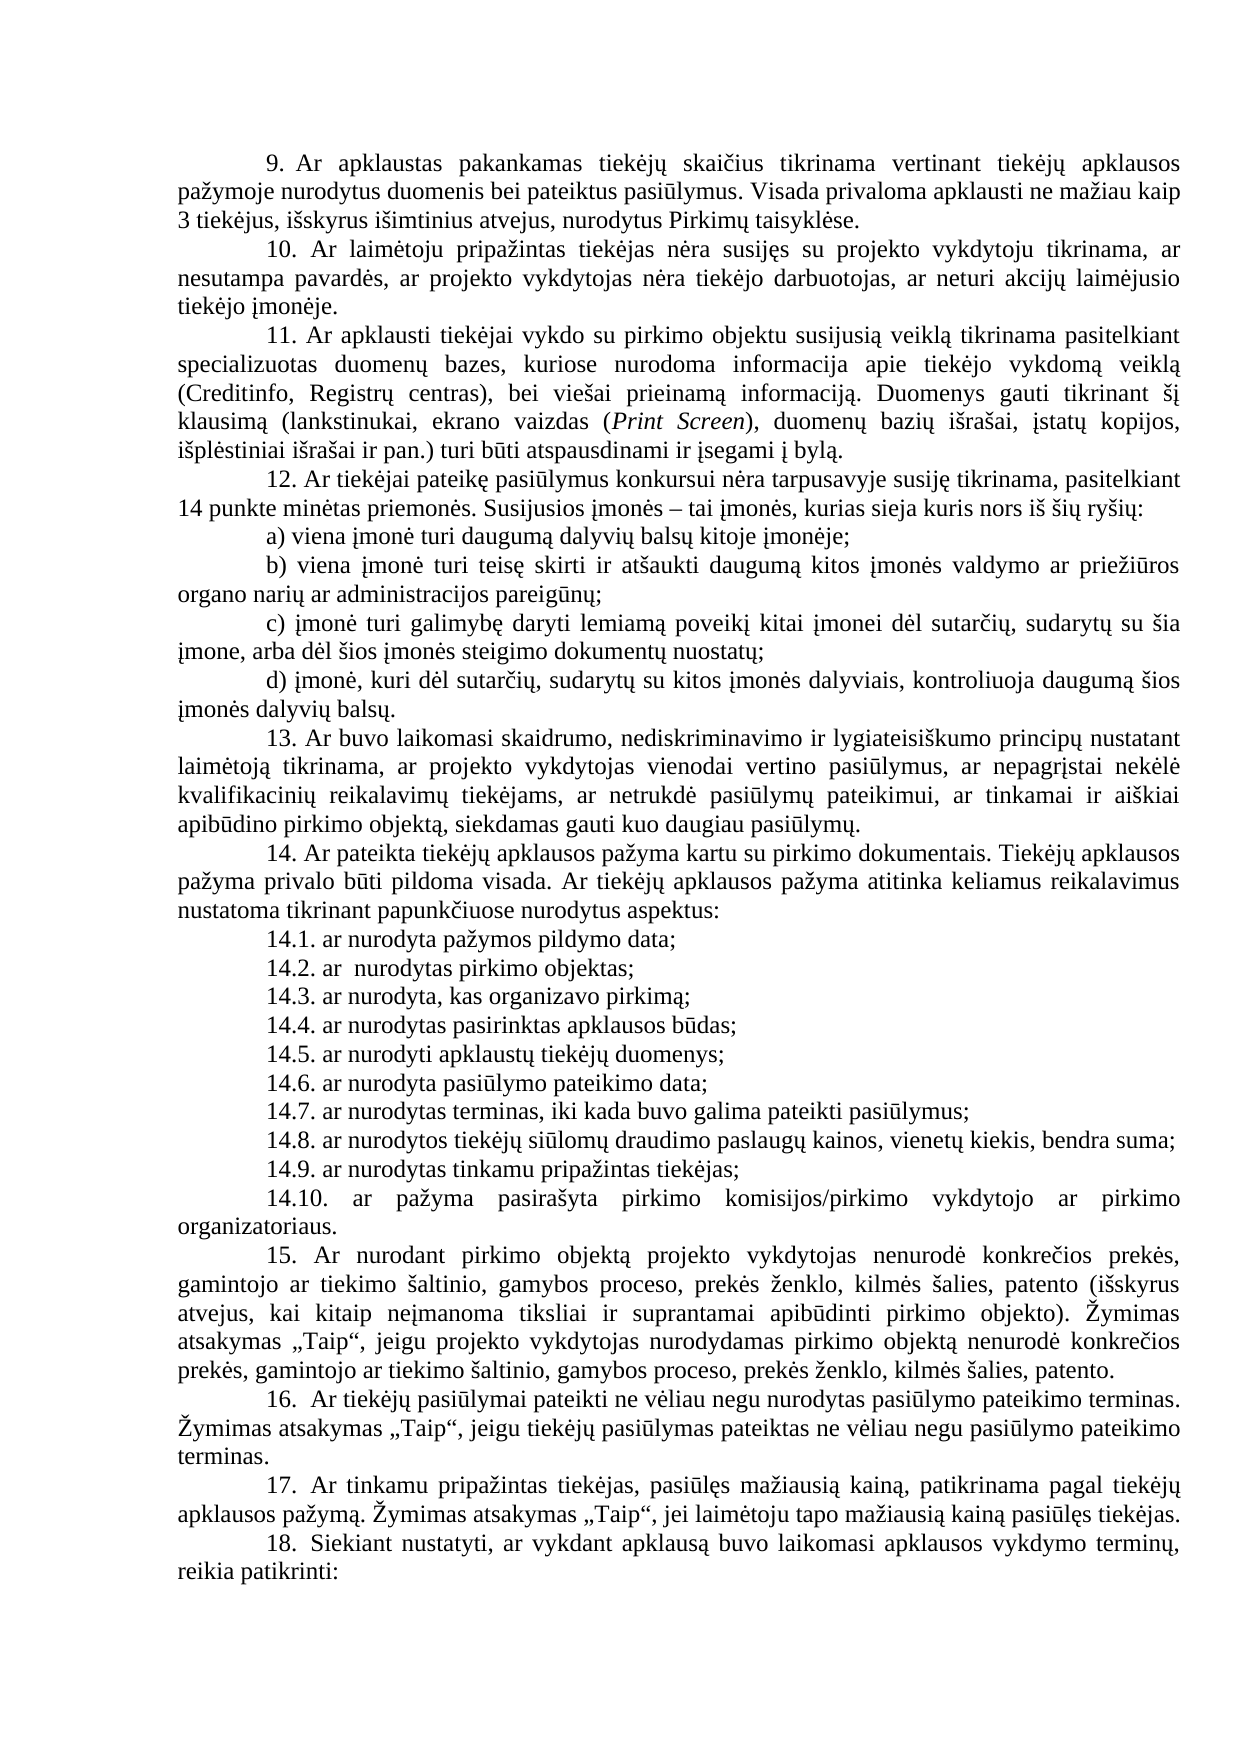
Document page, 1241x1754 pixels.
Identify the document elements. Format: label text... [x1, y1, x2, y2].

text 14.3. ar nurodyta, kas organizavo pirkimą; [177, 981, 1181, 1010]
text 14. Ar pateikta tiekėjų apklausos pažyma kartu su pirkimo dokumentais. Tiekėjų apklausos pažyma privalo būti pildoma visada. Ar tiekėjų apklausos pažyma atitinka keliamus reikalavimus nustatoma tikrinant papunkčiuose nurodytus aspektus: [177, 838, 1181, 924]
text 18. Siekiant nustatyti, ar vykdant apklausą buvo laikomasi apklausos vykdymo terminų, reikia patikrinti: [177, 1528, 1181, 1585]
text 14.5. ar nurodyti apklaustų tiekėjų duomenys; [177, 1039, 1181, 1068]
text 14.1. ar nurodyta pažymos pildymo data; [177, 924, 1181, 953]
text 14.4. ar nurodytas pasirinktas apklausos būdas; [177, 1010, 1181, 1039]
text 12. Ar tiekėjai pateikę pasiūlymus konkursui nėra tarpusavyje susiję tikrinama, pasitelkiant 14 punkte minėtas priemonės. Susijusios įmonės – tai įmonės, kurias sieja kuris nors iš šių ryšių: [177, 464, 1181, 521]
text 11. Ar apklausti tiekėjai vykdo su pirkimo objektu susijusią veiklą tikrinama pasitelkiant specializuotas duomenų bazes, kuriose nurodoma informacija apie tiekėjo vykdomą veiklą (Creditinfo, Registrų centras), bei viešai prieinamą informaciją. Duomenys gauti tikrinant šį klausimą (lankstinukai, ekrano vaizdas (Print Screen), duomenų bazių išrašai, įstatų kopijos, išplėstiniai išrašai ir pan.) turi būti atspausdinami ir įsegami į bylą. [177, 320, 1181, 464]
text b) viena įmonė turi teisę skirti ir atšaukti daugumą kitos įmonės valdymo ar priežiūros organo narių ar administracijos pareigūnų; [177, 550, 1181, 608]
text 14.6. ar nurodyta pasiūlymo pateikimo data; [177, 1068, 1181, 1096]
text 16. Ar tiekėjų pasiūlymai pateikti ne vėliau negu nurodytas pasiūlymo pateikimo terminas. Žymimas atsakymas „Taip“, jeigu tiekėjų pasiūlymas pateiktas ne vėliau negu pasiūlymo pateikimo terminas. [177, 1384, 1181, 1470]
text 14.9. ar nurodytas tinkamu pripažintas tiekėjas; [177, 1154, 1181, 1183]
text 15. Ar nurodant pirkimo objektą projekto vykdytojas nenurodė konkrečios prekės, gamintojo ar tiekimo šaltinio, gamybos proceso, prekės ženklo, kilmės šalies, patento (išskyrus atvejus, kai kitaip neįmanoma tiksliai ir suprantamai apibūdinti pirkimo objekto). Žymimas atsakymas „Taip“, jeigu projekto vykdytojas nurodydamas pirkimo objektą nenurodė konkrečios prekės, gamintojo ar tiekimo šaltinio, gamybos proceso, prekės ženklo, kilmės šalies, patento. [177, 1240, 1181, 1384]
text c) įmonė turi galimybę daryti lemiamą poveikį kitai įmonei dėl sutarčių, sudarytų su šia įmone, arba dėl šios įmonės steigimo dokumentų nuostatų; [177, 608, 1181, 665]
text 14.7. ar nurodytas terminas, iki kada buvo galima pateikti pasiūlymus; [177, 1096, 1181, 1125]
text a) viena įmonė turi daugumą dalyvių balsų kitoje įmonėje; [177, 521, 1181, 550]
text 9. Ar apklaustas pakankamas tiekėjų skaičius tikrinama vertinant tiekėjų apklausos pažymoje nurodytus duomenis bei pateiktus pasiūlymus. Visada privaloma apklausti ne mažiau kaip 3 tiekėjus, išskyrus išimtinius atvejus, nurodytus Pirkimų taisyklėse. [177, 148, 1181, 234]
text 13. Ar buvo laikomasi skaidrumo, nediskriminavimo ir lygiateisiškumo principų nustatant laimėtoją tikrinama, ar projekto vykdytojas vienodai vertino pasiūlymus, ar nepagrįstai nekėlė kvalifikacinių reikalavimų tiekėjams, ar netrukdė pasiūlymų pateikimui, ar tinkamai ir aiškiai apibūdino pirkimo objektą, siekdamas gauti kuo daugiau pasiūlymų. [177, 723, 1181, 838]
text d) įmonė, kuri dėl sutarčių, sudarytų su kitos įmonės dalyviais, kontroliuoja daugumą šios įmonės dalyvių balsų. [177, 665, 1181, 723]
text 14.2. ar nurodytas pirkimo objektas; [177, 953, 1181, 981]
text 14.8. ar nurodytos tiekėjų siūlomų draudimo paslaugų kainos, vienetų kiekis, bendra suma; [177, 1125, 1181, 1154]
text 10. Ar laimėtoju pripažintas tiekėjas nėra susijęs su projekto vykdytoju tikrinama, ar nesutampa pavardės, ar projekto vykdytojas nėra tiekėjo darbuotojas, ar neturi akcijų laimėjusio tiekėjo įmonėje. [177, 234, 1181, 320]
text 17. Ar tinkamu pripažintas tiekėjas, pasiūlęs mažiausią kainą, patikrinama pagal tiekėjų apklausos pažymą. Žymimas atsakymas „Taip“, jei laimėtoju tapo mažiausią kainą pasiūlęs tiekėjas. [177, 1470, 1181, 1528]
text 14.10. ar pažyma pasirašyta pirkimo komisijos/pirkimo vykdytojo ar pirkimo organizatoriaus. [177, 1183, 1181, 1240]
